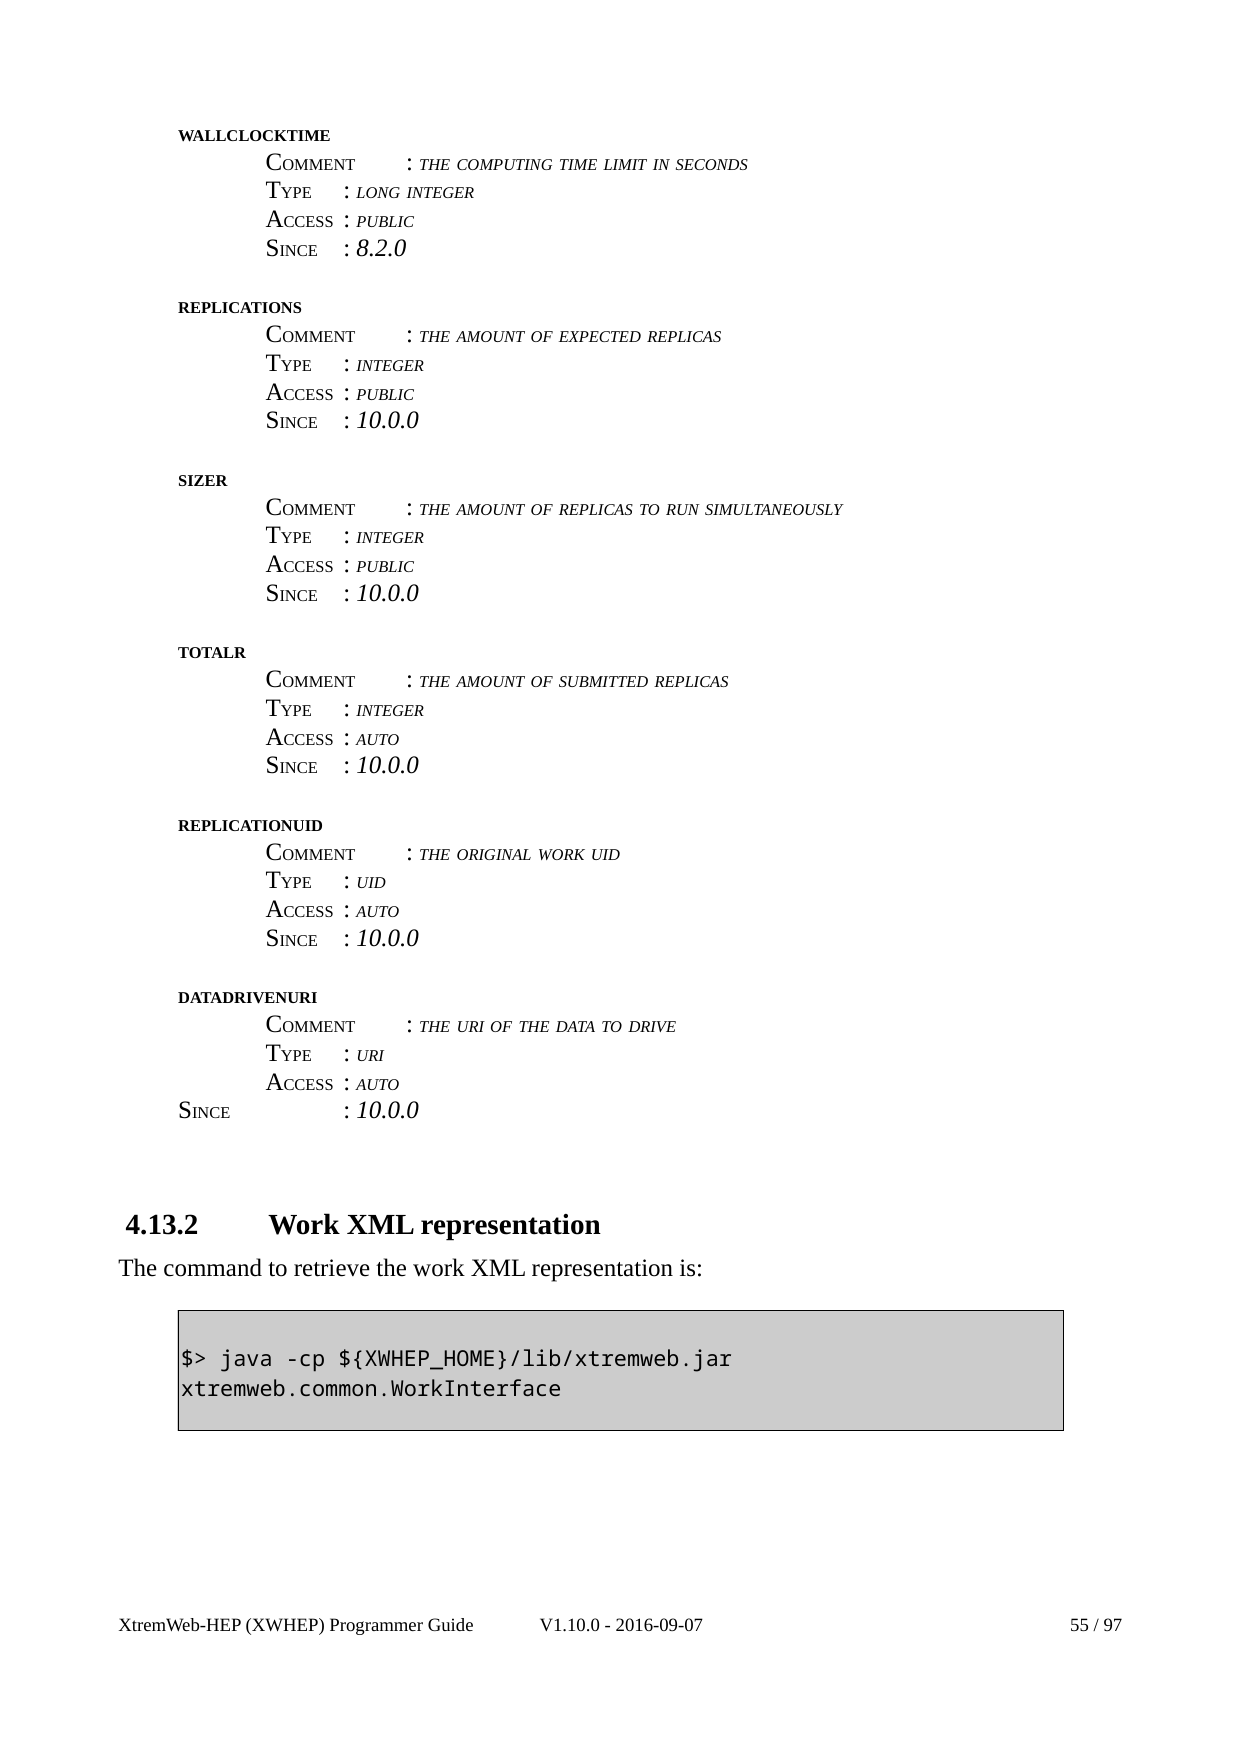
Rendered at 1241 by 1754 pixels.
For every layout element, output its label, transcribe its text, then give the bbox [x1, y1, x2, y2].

text Type : uri [265, 1038, 1122, 1067]
text Type : integer [265, 521, 1122, 549]
text The command to retrieve the work XML representation is: [118, 1253, 1122, 1282]
text Comment : the amount of replicas to run simultaneously [265, 492, 1122, 521]
text totalr [178, 636, 1122, 664]
text Since : 10.0.0 [265, 923, 1122, 952]
text Comment : the amount of submitted replicas [265, 664, 1122, 693]
text Type : integer [265, 348, 1122, 377]
text Since : 10.0.0 [265, 406, 1122, 434]
text Comment : the uri of the data to drive [265, 1009, 1122, 1038]
subtitle Work XML representation [118, 1207, 1122, 1240]
text Comment : the amount of expected replicas [265, 319, 1122, 348]
text Access : public [265, 549, 1122, 578]
text Access : auto [265, 722, 1122, 751]
text Since : 10.0.0 [265, 578, 1122, 607]
text Type : integer [265, 693, 1122, 722]
text replications [178, 291, 1122, 319]
text wallclocktime [178, 118, 1122, 147]
text Type : uid [265, 866, 1122, 894]
text Access : public [265, 377, 1122, 406]
text Since : 10.0.0 [178, 1096, 1122, 1124]
text Access : auto [265, 1067, 1122, 1096]
text $> java -cp ${XWHEP_HOME}/lib/xtremweb.jar xtremweb.common.WorkInterface [179, 1340, 1063, 1400]
text datadrivenuri [178, 981, 1122, 1009]
text Type : long integer [265, 176, 1122, 204]
text Access : auto [265, 894, 1122, 923]
text replicationuid [178, 808, 1122, 837]
text Since : 10.0.0 [265, 751, 1122, 779]
text Comment : the original work uid [265, 837, 1122, 866]
text Comment : the computing time limit in seconds [265, 147, 1122, 176]
text Since : 8.2.0 [265, 233, 1122, 262]
text sizer [178, 463, 1122, 492]
text Access : public [265, 204, 1122, 233]
